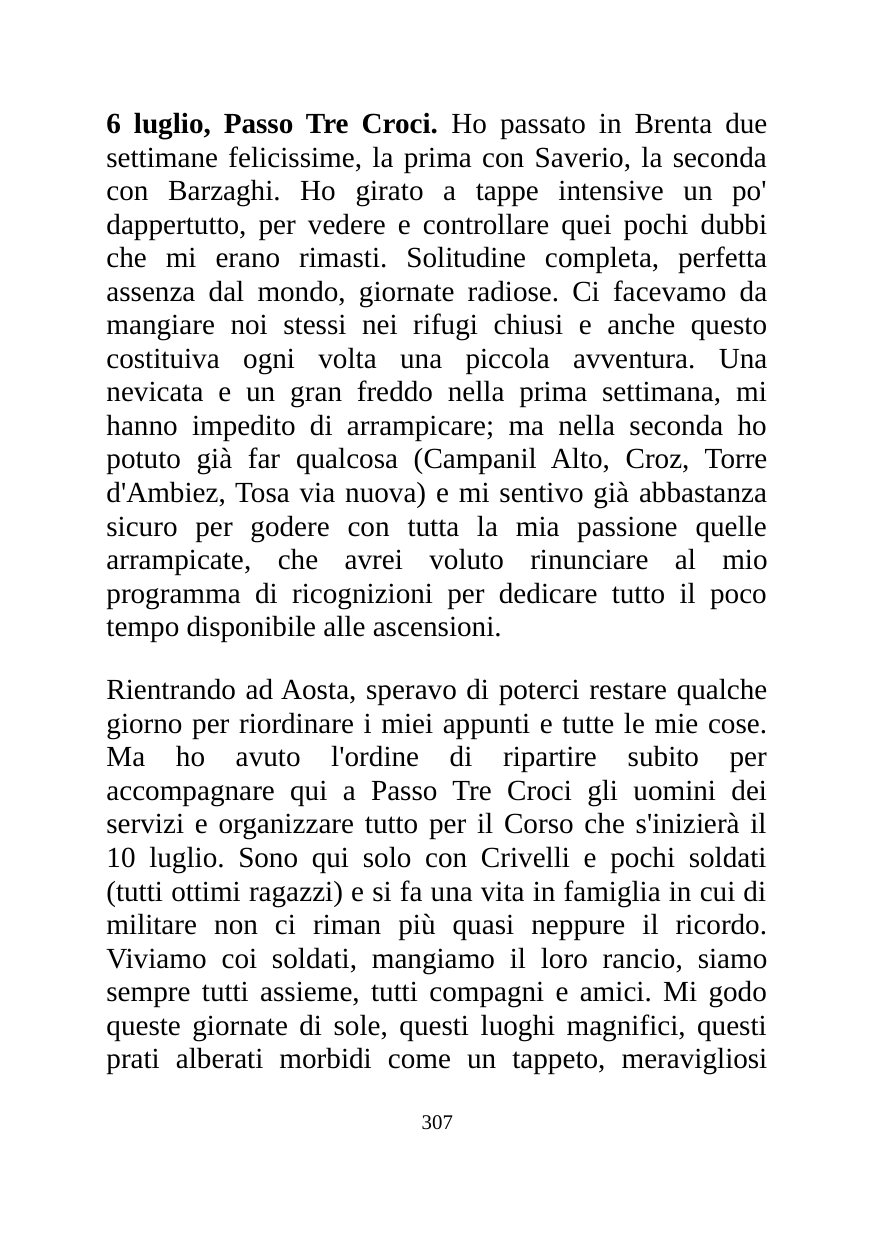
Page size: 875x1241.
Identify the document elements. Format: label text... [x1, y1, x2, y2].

text 6 luglio, Passo Tre Croci. Ho passato in Brenta due settimane felicissime, la prima con Saverio, la seconda con Barzaghi. Ho girato a tappe intensive un po' dappertutto, per vedere e controllare quei pochi dubbi che mi erano rimasti. Solitudine completa, perfetta assenza dal mondo, giornate radiose. Ci facevamo da mangiare noi stessi nei rifugi chiusi e anche questo costituiva ogni volta una piccola avventura. Una nevicata e un gran freddo nella prima settimana, mi hanno impedito di arrampicare; ma nella seconda ho potuto già far qualcosa (Campanil Alto, Croz, Torre d'Ambiez, Tosa via nuova) e mi sentivo già abbastanza sicuro per godere con tutta la mia passione quelle arrampicate, che avrei voluto rinunciare al mio programma di ricognizioni per dedicare tutto il poco tempo disponibile alle ascensioni. [106, 106, 768, 643]
text Rientrando ad Aosta, speravo di poterci restare qualche giorno per riordinare i miei appunti e tutte le mie cose. Ma ho avuto l'ordine di ripartire subito per accompagnare qui a Passo Tre Croci gli uomini dei servizi e organizzare tutto per il Corso che s'inizierà il 10 luglio. Sono qui solo con Crivelli e pochi soldati (tutti ottimi ragazzi) e si fa una vita in famiglia in cui di militare non ci riman più quasi neppure il ricordo. Viviamo coi soldati, mangiamo il loro rancio, siamo sempre tutti assieme, tutti compagni e amici. Mi godo queste giornate di sole, questi luoghi magnifici, questi prati alberati morbidi come un tappeto, meravigliosi [106, 672, 768, 1075]
